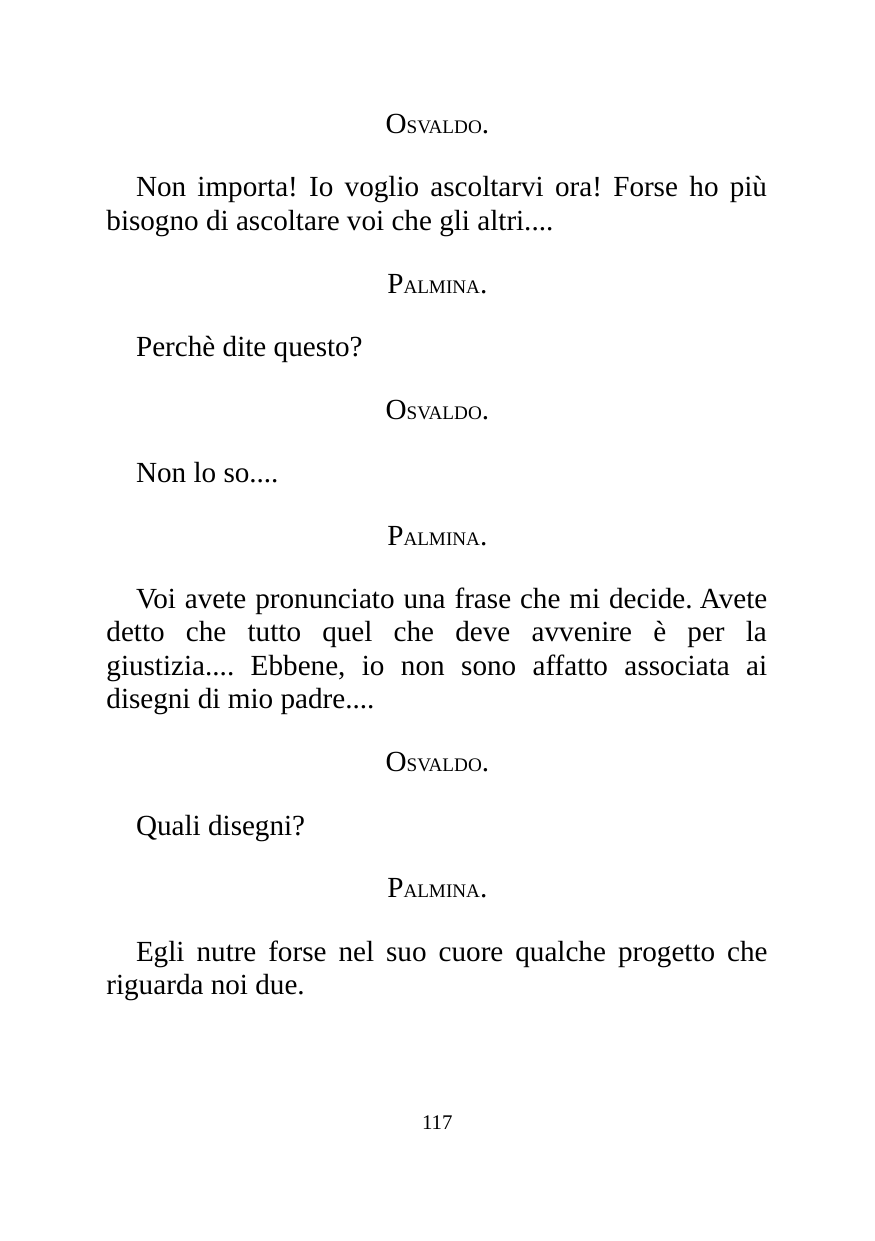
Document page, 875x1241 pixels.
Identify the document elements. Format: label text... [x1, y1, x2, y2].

text Palmina. [106, 518, 768, 551]
text Osvaldo. [106, 392, 768, 425]
text Osvaldo. [106, 744, 768, 778]
text Osvaldo. [106, 106, 768, 140]
text Palmina. [106, 266, 768, 299]
text Quali disegni? [106, 808, 768, 841]
text Non importa! Io voglio ascoltarvi ora! Forse ho più bisogno di ascoltare voi che gli altri.... [106, 169, 768, 236]
text Palmina. [106, 871, 768, 904]
text Egli nutre forse nel suo cuore qualche progetto che riguarda noi due. [106, 934, 768, 1001]
text Non lo so.... [106, 455, 768, 488]
text Perchè dite questo? [106, 329, 768, 362]
text Voi avete pronunciato una frase che mi decide. Avete detto che tutto quel che deve avvenire è per la giustizia.... Ebbene, io non sono affatto associata ai disegni di mio padre.... [106, 581, 768, 715]
